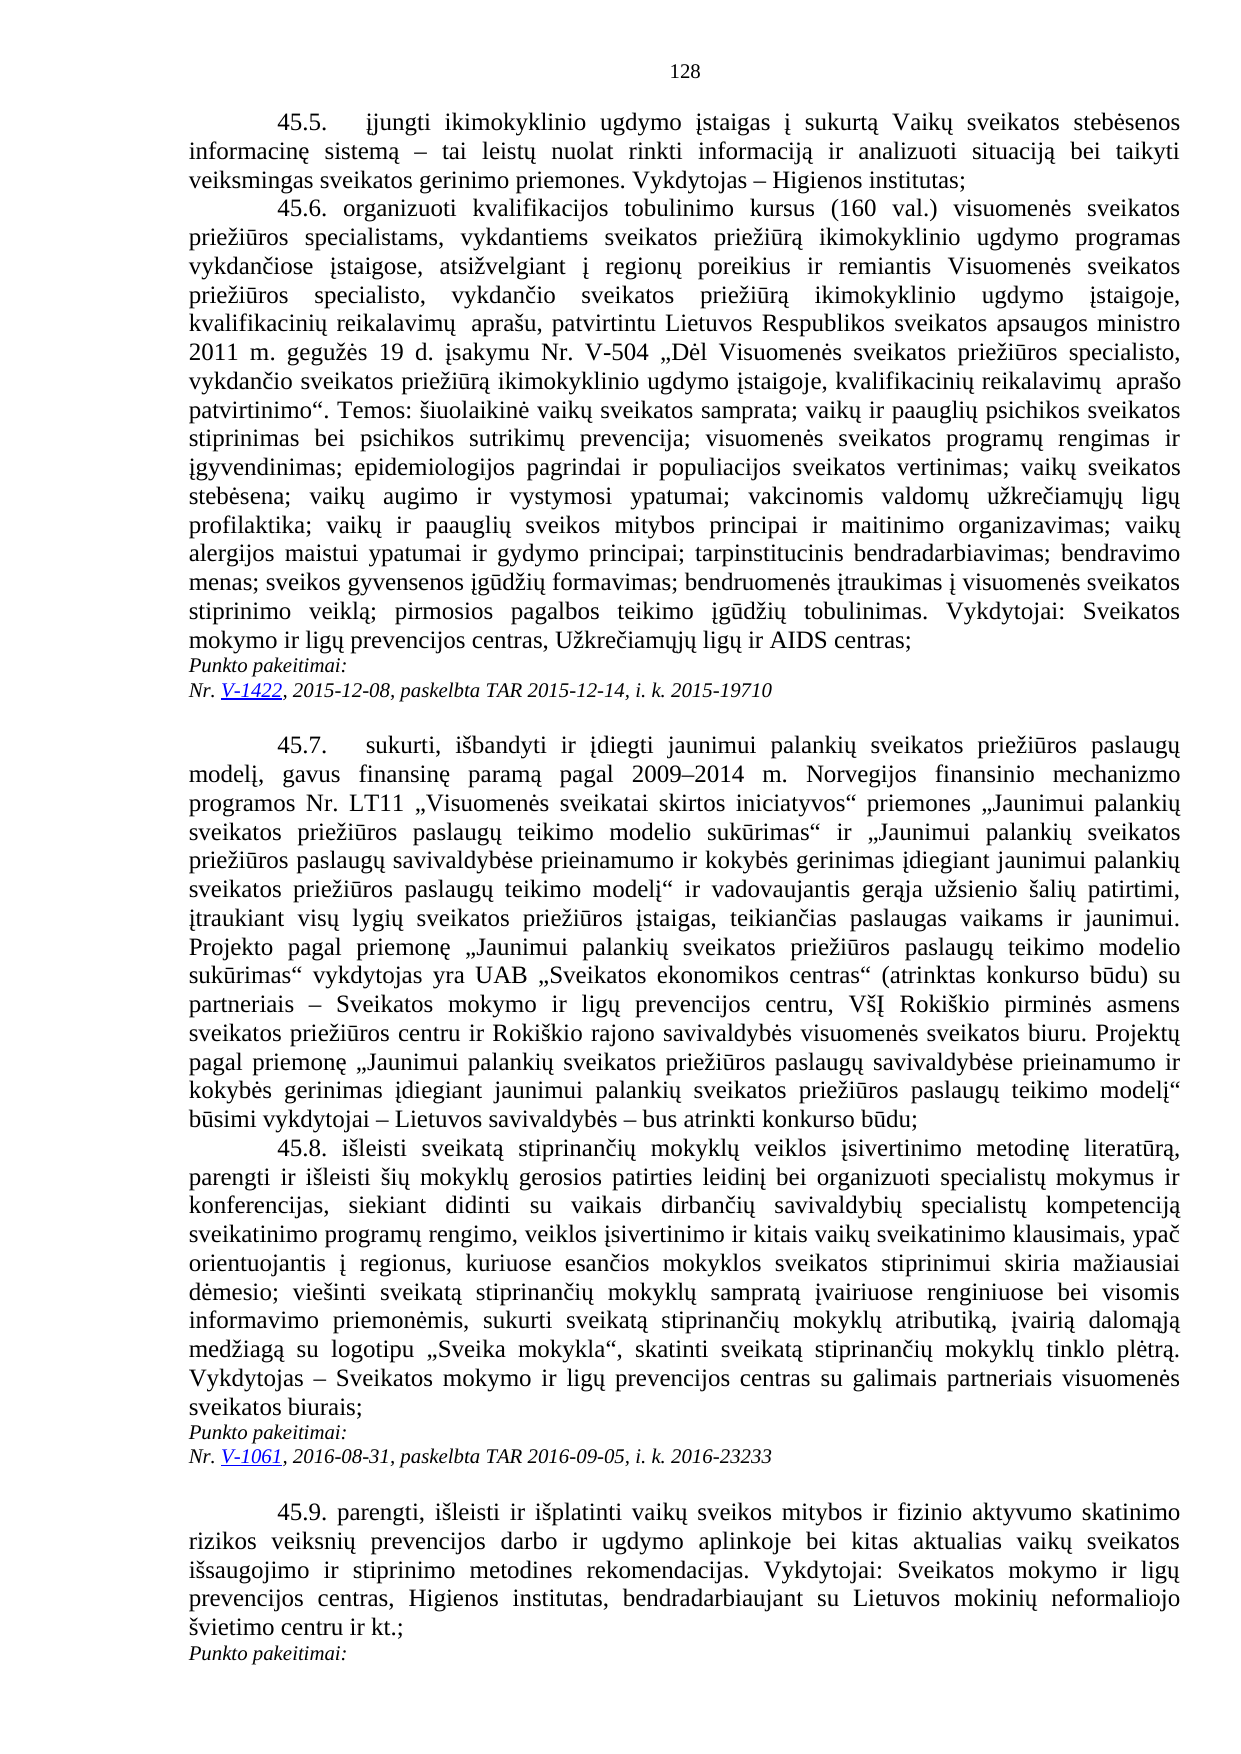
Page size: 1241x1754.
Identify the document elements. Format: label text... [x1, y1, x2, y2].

text 45.8. išleisti sveikatą stiprinančių mokyklų veiklos įsivertinimo metodinę literatūrą, parengti ir išleisti šių mokyklų gerosios patirties leidinį bei organizuoti specialistų mokymus ir konferencijas, siekiant didinti su vaikais dirbančių savivaldybių specialistų kompetenciją sveikatinimo programų rengimo, veiklos įsivertinimo ir kitais vaikų sveikatinimo klausimais, ypač orientuojantis į regionus, kuriuose esančios mokyklos sveikatos stiprinimui skiria mažiausiai dėmesio; viešinti sveikatą stiprinančių mokyklų sampratą įvairiuose renginiuose bei visomis informavimo priemonėmis, sukurti sveikatą stiprinančių mokyklų atributiką, įvairią dalomąją medžiagą su logotipu „Sveika mokykla“, skatinti sveikatą stiprinančių mokyklų tinklo plėtrą. Vykdytojas – Sveikatos mokymo ir ligų prevencijos centras su galimais partneriais visuomenės sveikatos biurais; [188, 1133, 1181, 1420]
text Nr. V-1061, 2016-08-31, paskelbta TAR 2016-09-05, i. k. 2016-23233 [188, 1444, 1181, 1468]
text 45.5. įjungti ikimokyklinio ugdymo įstaigas į sukurtą Vaikų sveikatos stebėsenos informacinę sistemą – tai leistų nuolat rinkti informaciją ir analizuoti situaciją bei taikyti veiksmingas sveikatos gerinimo priemones. Vykdytojas – Higienos institutas; [188, 107, 1181, 193]
text Punkto pakeitimai: [188, 653, 1181, 677]
text 45.7. sukurti, išbandyti ir įdiegti jaunimui palankių sveikatos priežiūros paslaugų modelį, gavus finansinę paramą pagal 2009–2014 m. Norvegijos finansinio mechanizmo programos Nr. LT11 „Visuomenės sveikatai skirtos iniciatyvos“ priemones „Jaunimui palankių sveikatos priežiūros paslaugų teikimo modelio sukūrimas“ ir „Jaunimui palankių sveikatos priežiūros paslaugų savivaldybėse prieinamumo ir kokybės gerinimas įdiegiant jaunimui palankių sveikatos priežiūros paslaugų teikimo modelį“ ir vadovaujantis gerąja užsienio šalių patirtimi, įtraukiant visų lygių sveikatos priežiūros įstaigas, teikiančias paslaugas vaikams ir jaunimui. Projekto pagal priemonę „Jaunimui palankių sveikatos priežiūros paslaugų teikimo modelio sukūrimas“ vykdytojas yra UAB „Sveikatos ekonomikos centras“ (atrinktas konkurso būdu) su partneriais – Sveikatos mokymo ir ligų prevencijos centru, VšĮ Rokiškio pirminės asmens sveikatos priežiūros centru ir Rokiškio rajono savivaldybės visuomenės sveikatos biuru. Projektų pagal priemonę „Jaunimui palankių sveikatos priežiūros paslaugų savivaldybėse prieinamumo ir kokybės gerinimas įdiegiant jaunimui palankių sveikatos priežiūros paslaugų teikimo modelį“ būsimi vykdytojai – Lietuvos savivaldybės – bus atrinkti konkurso būdu; [188, 730, 1181, 1133]
text 45.9. parengti, išleisti ir išplatinti vaikų sveikos mitybos ir fizinio aktyvumo skatinimo rizikos veiksnių prevencijos darbo ir ugdymo aplinkoje bei kitas aktualias vaikų sveikatos išsaugojimo ir stiprinimo metodines rekomendacijas. Vykdytojai: Sveikatos mokymo ir ligų prevencijos centras, Higienos institutas, bendradarbiaujant su Lietuvos mokinių neformaliojo švietimo centru ir kt.; [188, 1497, 1181, 1641]
text Punkto pakeitimai: [188, 1641, 1181, 1665]
text 45.6. organizuoti kvalifikacijos tobulinimo kursus (160 val.) visuomenės sveikatos priežiūros specialistams, vykdantiems sveikatos priežiūrą ikimokyklinio ugdymo programas vykdančiose įstaigose, atsižvelgiant į regionų poreikius ir remiantis Visuomenės sveikatos priežiūros specialisto, vykdančio sveikatos priežiūrą ikimokyklinio ugdymo įstaigoje, kvalifikacinių reikalavimų aprašu, patvirtintu Lietuvos Respublikos sveikatos apsaugos ministro 2011 m. gegužės 19 d. įsakymu Nr. V-504 „Dėl Visuomenės sveikatos priežiūros specialisto, vykdančio sveikatos priežiūrą ikimokyklinio ugdymo įstaigoje, kvalifikacinių reikalavimų aprašo patvirtinimo“. Temos: šiuolaikinė vaikų sveikatos samprata; vaikų ir paauglių psichikos sveikatos stiprinimas bei psichikos sutrikimų prevencija; visuomenės sveikatos programų rengimas ir įgyvendinimas; epidemiologijos pagrindai ir populiacijos sveikatos vertinimas; vaikų sveikatos stebėsena; vaikų augimo ir vystymosi ypatumai; vakcinomis valdomų užkrečiamųjų ligų profilaktika; vaikų ir paauglių sveikos mitybos principai ir maitinimo organizavimas; vaikų alergijos maistui ypatumai ir gydymo principai; tarpinstitucinis bendradarbiavimas; bendravimo menas; sveikos gyvensenos įgūdžių formavimas; bendruomenės įtraukimas į visuomenės sveikatos stiprinimo veiklą; pirmosios pagalbos teikimo įgūdžių tobulinimas. Vykdytojai: Sveikatos mokymo ir ligų prevencijos centras, Užkrečiamųjų ligų ir AIDS centras; [188, 193, 1181, 653]
text Punkto pakeitimai: [188, 1420, 1181, 1444]
text Nr. V-1422, 2015-12-08, paskelbta TAR 2015-12-14, i. k. 2015-19710 [188, 677, 1181, 702]
